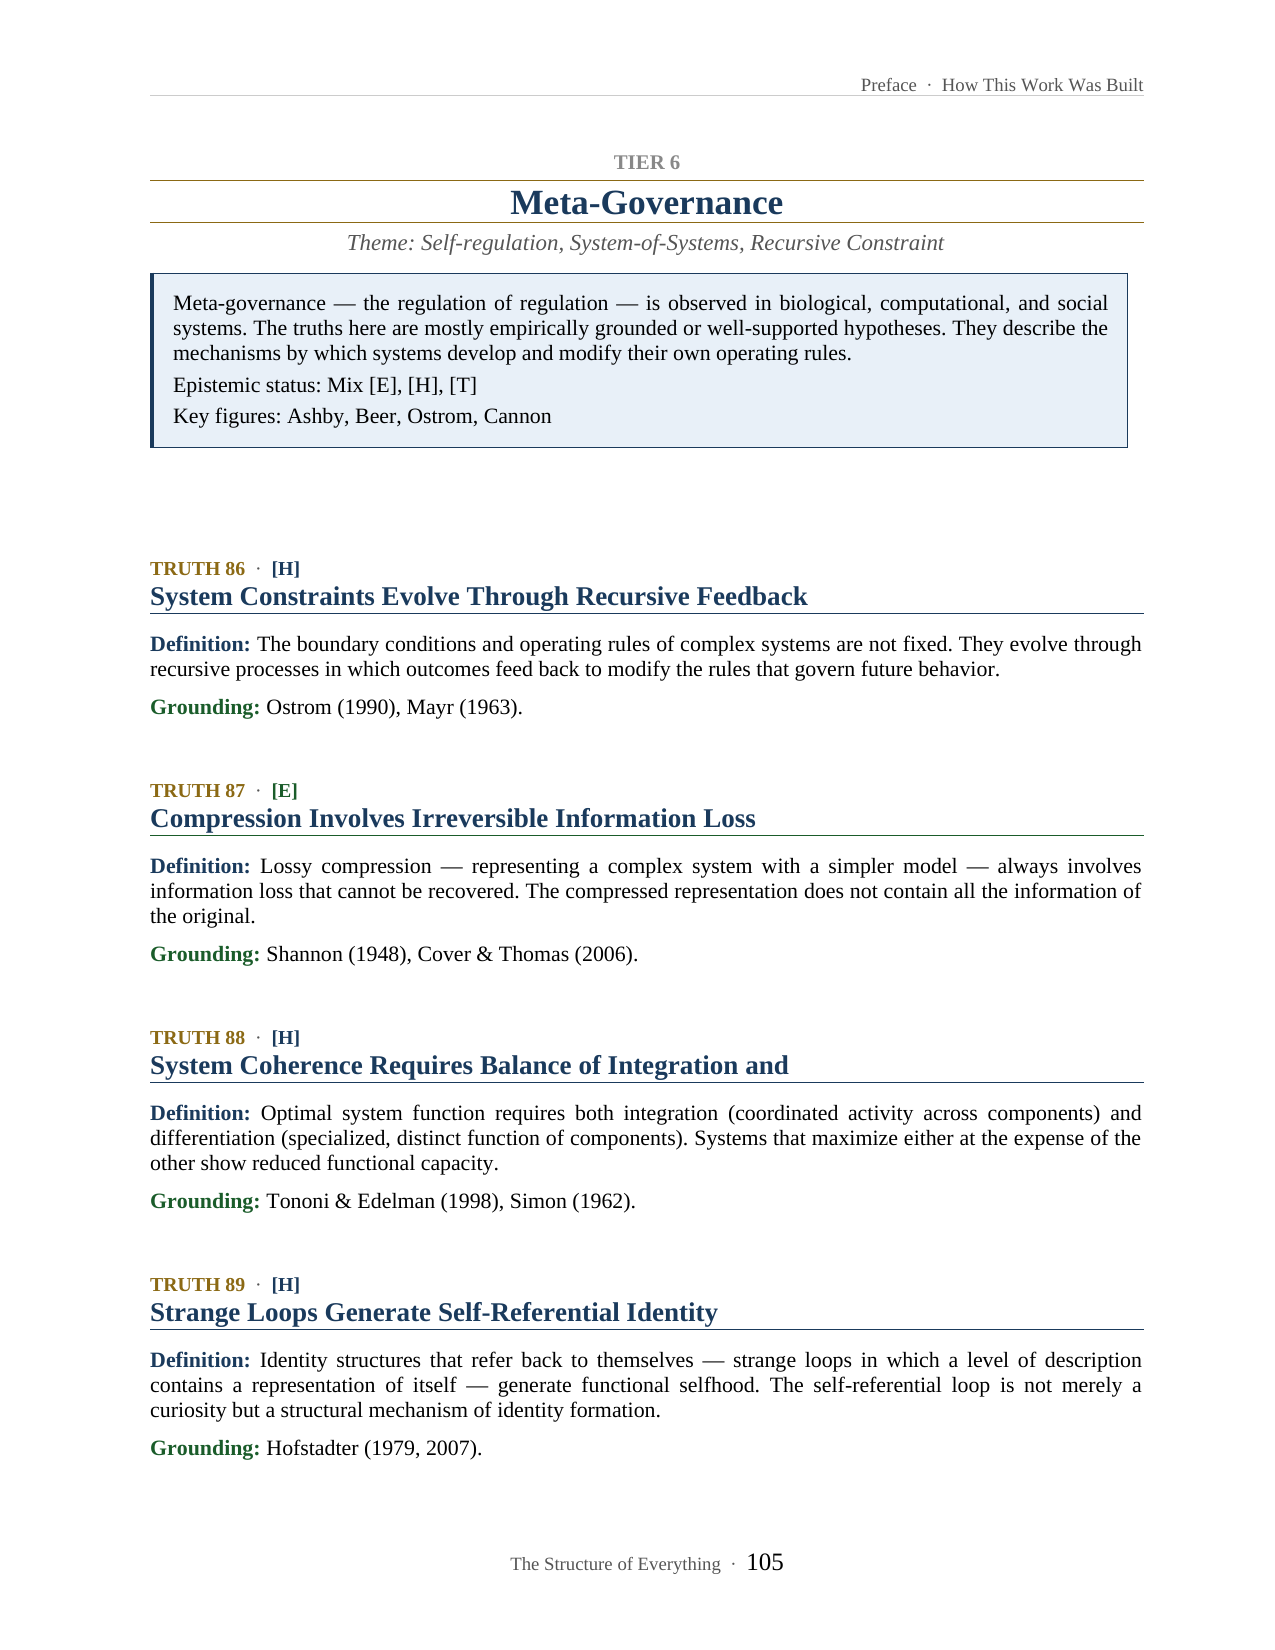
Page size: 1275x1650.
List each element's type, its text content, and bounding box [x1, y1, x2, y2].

text Grounding: Hofstadter (1979, 2007). [150, 1435, 1144, 1460]
text Truth 88 · [H] [150, 1026, 1144, 1049]
text Grounding: Tononi & Edelman (1998), Simon (1962). [150, 1188, 1144, 1213]
text System Coherence Requires Balance of Integration and [150, 1049, 1144, 1082]
text Truth 89 · [H] [150, 1273, 1144, 1296]
text Definition: Optimal system function requires both integration (coordinated activity across components) and differentiation (specialized, distinct function of components). Systems that maximize either at the expense of the other show reduced functional capacity. [150, 1100, 1144, 1175]
text Definition: Identity structures that refer back to themselves — strange loops in which a level of description contains a representation of itself — generate functional selfhood. The self-referential loop is not merely a curiosity but a structural mechanism of identity formation. [150, 1347, 1144, 1422]
text Grounding: Shannon (1948), Cover & Thomas (2006). [150, 941, 1144, 966]
text Meta-Governance [150, 181, 1144, 222]
text TIER 6 [150, 150, 1144, 174]
text Truth 87 · [E] [150, 779, 1144, 802]
text Truth 86 · [H] [150, 557, 1144, 580]
text Definition: The boundary conditions and operating rules of complex systems are not fixed. They evolve through recursive processes in which outcomes feed back to modify the rules that govern future behavior. [150, 631, 1144, 681]
text System Constraints Evolve Through Recursive Feedback [150, 580, 1144, 613]
text Strange Loops Generate Self-Referential Identity [150, 1296, 1144, 1329]
text Compression Involves Irreversible Information Loss [150, 802, 1144, 835]
text Theme: Self-regulation, System-of-Systems, Recursive Constraint [150, 229, 1144, 256]
text Definition: Lossy compression — representing a complex system with a simpler model — always involves information loss that cannot be recovered. The compressed representation does not contain all the information of the original. [150, 853, 1144, 928]
text Grounding: Ostrom (1990), Mayr (1963). [150, 694, 1144, 719]
table_header Meta-governance — the regulation of regulation — is observed in biological, computational, and social systems. The truths here are mostly empirically grounded or well-supported hypotheses. They describe the mechanisms by which systems develop and modify their own operating rules. Epistemic status: Mix [E], [H], [T] Key figures: Ashby, Beer, Ostrom, Cannon [154, 274, 1127, 447]
